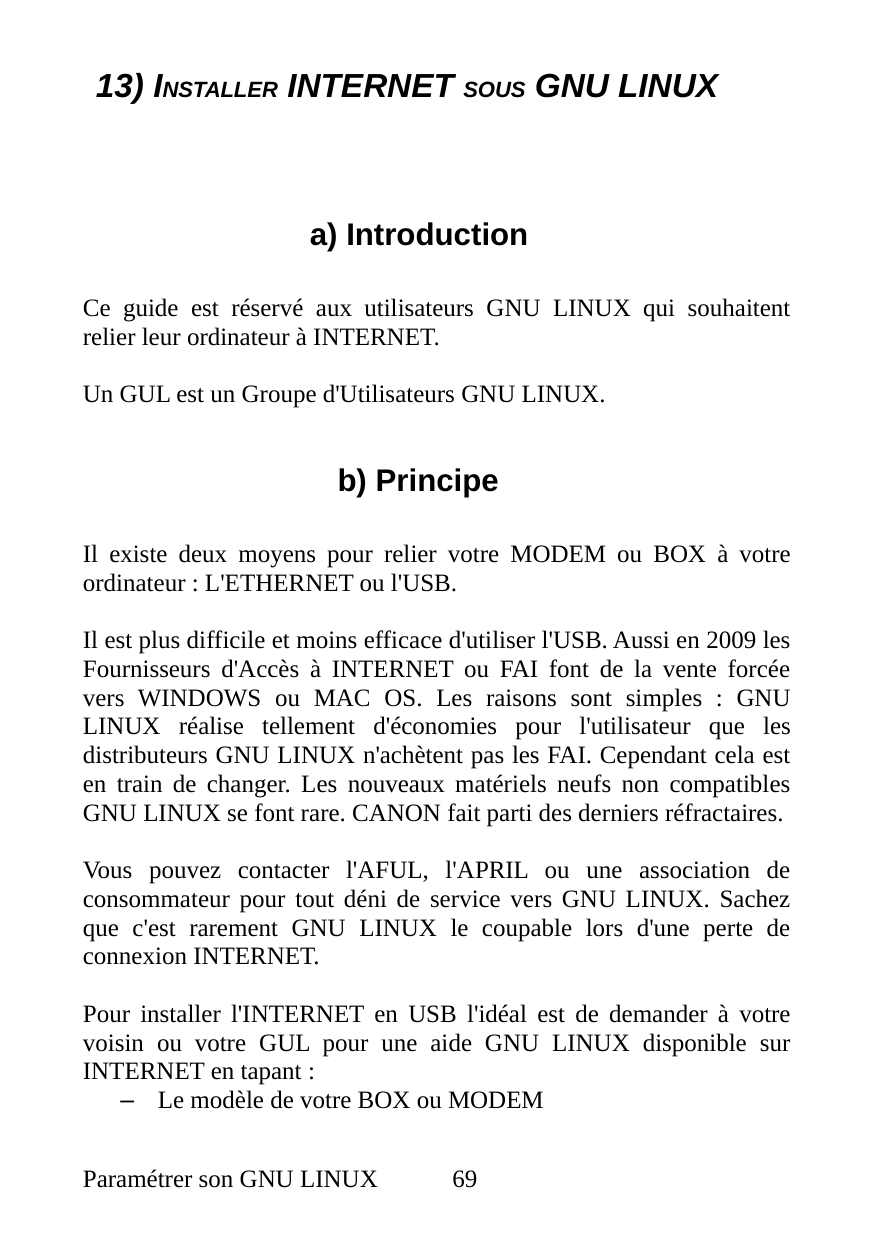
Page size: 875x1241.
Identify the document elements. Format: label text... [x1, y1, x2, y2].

text Il existe deux moyens pour relier votre MODEM ou BOX à votre ordinateur : L'ETHERNET ou l'USB. [83, 539, 791, 596]
subtitle Principe [83, 462, 791, 498]
text Ce guide est réservé aux utilisateurs GNU LINUX qui souhaitent relier leur ordinateur à INTERNET. [83, 293, 791, 350]
text Il est plus difficile et moins efficace d'utiliser l'USB. Aussi en 2009 les Fournisseurs d'Accès à INTERNET ou FAI font de la vente forcée vers WINDOWS ou MAC OS. Les raisons sont simples : GNU LINUX réalise tellement d'économies pour l'utilisateur que les distributeurs GNU LINUX n'achètent pas les FAI. Cependant cela est en train de changer. Les nouveaux matériels neufs non compatibles GNU LINUX se font rare. CANON fait parti des derniers réfractaires. [83, 625, 791, 826]
subtitle Introduction [83, 216, 791, 252]
subtitle Installer INTERNET sous GNU LINUX [83, 66, 791, 105]
list Le modèle de votre BOX ou MODEM [120, 1085, 791, 1114]
text Vous pouvez contacter l'AFUL, l'APRIL ou une association de consommateur pour tout déni de service vers GNU LINUX. Sachez que c'est rarement GNU LINUX le coupable lors d'une perte de connexion INTERNET. [83, 855, 791, 970]
text Un GUL est un Groupe d'Utilisateurs GNU LINUX. [83, 379, 791, 408]
text Pour installer l'INTERNET en USB l'idéal est de demander à votre voisin ou votre GUL pour une aide GNU LINUX disponible sur INTERNET en tapant : [83, 999, 791, 1085]
